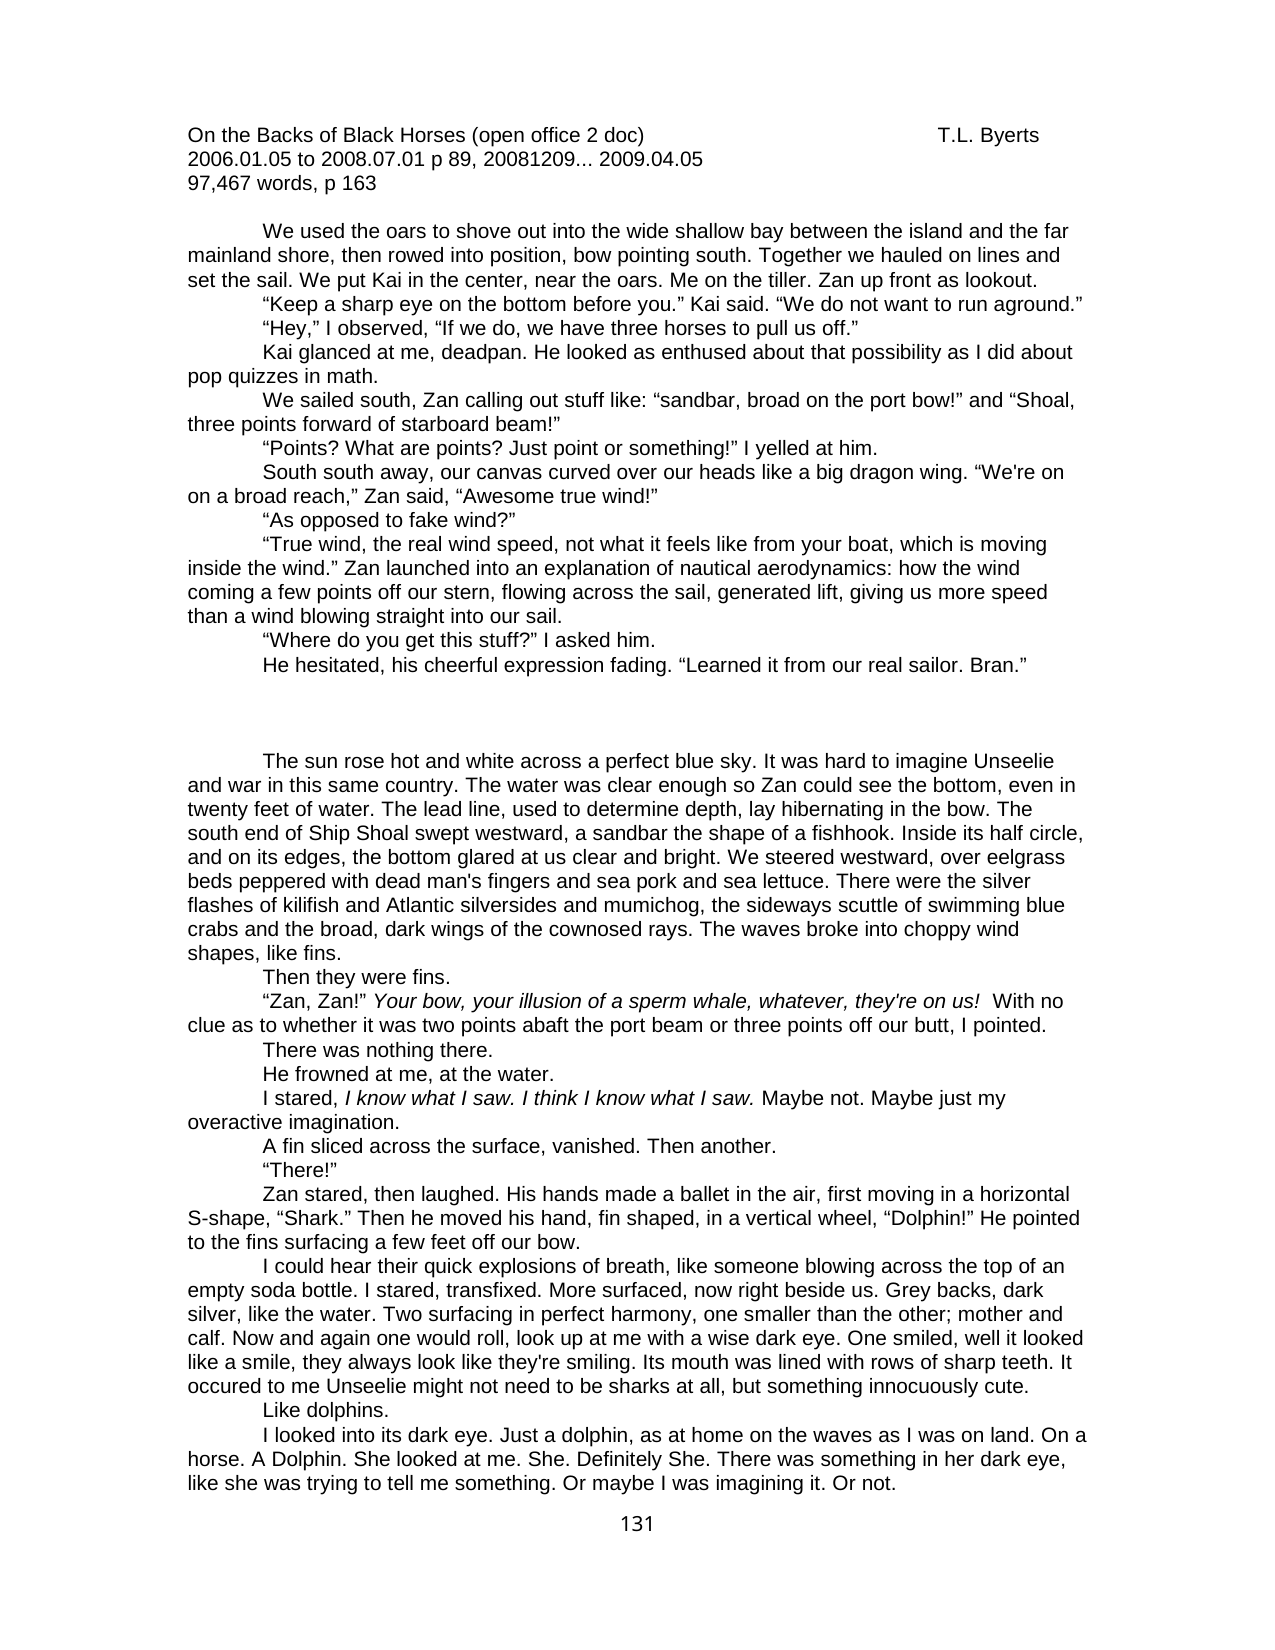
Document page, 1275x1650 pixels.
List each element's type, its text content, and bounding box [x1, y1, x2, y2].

text I could hear their quick explosions of breath, like someone blowing across the top of an empty soda bottle. I stared, transfixed. More surfaced, now right beside us. Grey backs, dark silver, like the water. Two surfacing in perfect harmony, one smaller than the other; mother and calf. Now and again one would roll, look up at me with a wise dark eye. One smiled, well it looked like a smile, they always look like they're smiling. Its mouth was lined with rows of sharp teeth. It occured to me Unseelie might not need to be sharks at all, but something innocuously cute. [187, 1254, 1087, 1398]
text He hesitated, his cheerful expression fading. “Learned it from our real sailor. Bran.” [187, 652, 1087, 677]
text We sailed south, Zan calling out stuff like: “sandbar, broad on the port bow!” and “Shoal, three points forward of starboard beam!” [187, 388, 1087, 436]
text We used the oars to shove out into the wide shallow bay between the island and the far mainland shore, then rowed into position, bow pointing south. Together we hauled on lines and set the sail. We put Kai in the center, near the oars. Me on the tiller. Zan up front as lookout. [187, 219, 1087, 292]
text A fin sliced across the surface, vanished. Then another. [187, 1134, 1087, 1158]
text I stared, I know what I saw. I think I know what I saw. Maybe not. Maybe just my overactive imagination. [187, 1086, 1087, 1134]
text South south away, our canvas curved over our heads like a big dragon wing. “We're on on a broad reach,” Zan said, “Awesome true wind!” [187, 460, 1087, 508]
text “As opposed to fake wind?” [187, 508, 1087, 532]
text “Keep a sharp eye on the bottom before you.” Kai said. “We do not want to run aground.” [187, 292, 1087, 316]
text “True wind, the real wind speed, not what it feels like from your boat, which is moving inside the wind.” Zan launched into an explanation of nautical aerodynamics: how the wind coming a few points off our stern, flowing across the sail, generated lift, giving us more speed than a wind blowing straight into our sail. [187, 532, 1087, 628]
text Kai glanced at me, deadpan. He looked as enthused about that possibility as I did about pop quizzes in math. [187, 340, 1087, 388]
text There was nothing there. [187, 1037, 1087, 1062]
text Then they were fins. [187, 965, 1087, 989]
text The sun rose hot and white across a perfect blue sky. It was hard to imagine Unseelie and war in this same country. The water was clear enough so Zan could see the bottom, even in twenty feet of water. The lead line, used to determine depth, lay hibernating in the bow. The south end of Ship Shoal swept westward, a sandbar the shape of a fishhook. Inside its half circle, and on its edges, the bottom glared at us clear and bright. We steered westward, over eelgrass beds peppered with dead man's fingers and sea pork and sea lettuce. There were the silver flashes of kilifish and Atlantic silversides and mumichog, the sideways scuttle of swimming blue crabs and the broad, dark wings of the cownosed rays. The waves broke into choppy wind shapes, like fins. [187, 749, 1087, 965]
text “Points? What are points? Just point or something!” I yelled at him. [187, 436, 1087, 460]
text Like dolphins. [187, 1398, 1087, 1422]
text “Zan, Zan!” Your bow, your illusion of a sperm whale, whatever, they're on us! With no clue as to whether it was two points abaft the port beam or three points off our butt, I pointed. [187, 989, 1087, 1037]
text I looked into its dark eye. Just a dolphin, as at home on the waves as I was on land. On a horse. A Dolphin. She looked at me. She. Definitely She. There was something in her dark eye, like she was trying to tell me something. Or maybe I was imagining it. Or not. [187, 1422, 1087, 1495]
text “There!” [187, 1158, 1087, 1182]
text He frowned at me, at the water. [187, 1062, 1087, 1086]
text “Hey,” I observed, “If we do, we have three horses to pull us off.” [187, 316, 1087, 340]
text “Where do you get this stuff?” I asked him. [187, 628, 1087, 652]
text Zan stared, then laughed. His hands made a ballet in the air, first moving in a horizontal S-shape, “Shark.” Then he moved his hand, fin shaped, in a vertical wheel, “Dolphin!” He pointed to the fins surfacing a few feet off our bow. [187, 1182, 1087, 1254]
